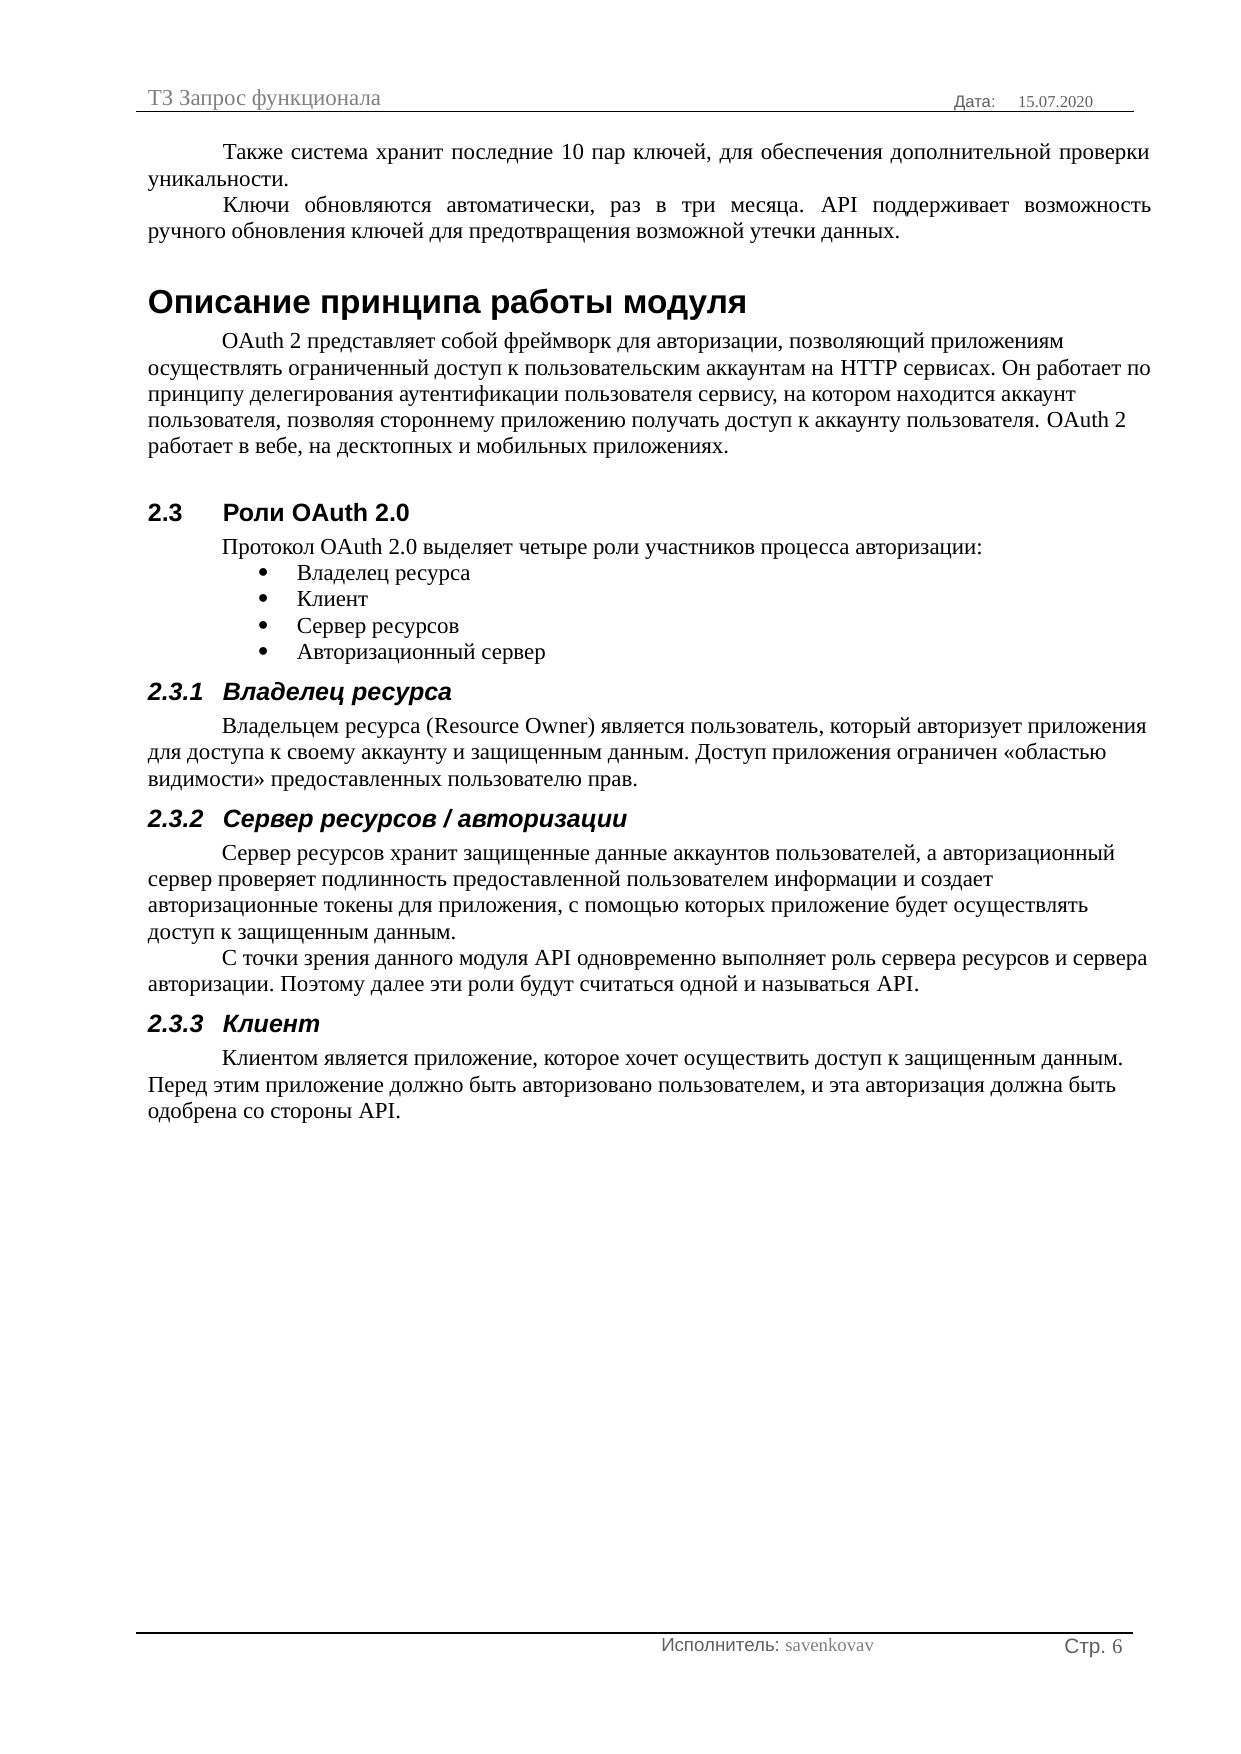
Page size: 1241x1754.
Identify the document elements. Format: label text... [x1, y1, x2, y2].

subtitle Владелец ресурса [148, 677, 1152, 706]
list Авторизационный сервер [259, 638, 1152, 664]
subtitle Роли OAuth 2.0 [148, 498, 1152, 527]
subtitle Клиент [148, 1009, 1152, 1038]
text OAuth 2 представляет собой фреймворк для авторизации, позволяющий приложениям осуществлять ограниченный доступ к пользовательским аккаунтам на HTTP сервисах. Он работает по принципу делегирования аутентификации пользователя сервису, на котором находится аккаунт пользователя, позволяя стороннему приложению получать доступ к аккаунту пользователя. OAuth 2 работает в вебе, на десктопных и мобильных приложениях. [148, 327, 1152, 459]
subtitle Сервер ресурсов / авторизации [148, 804, 1152, 832]
text Также система хранит последние 10 пар ключей, для обеспечения дополнительной проверки уникальности. [148, 138, 1152, 191]
list Клиент [259, 586, 1152, 612]
list Владелец ресурса [259, 559, 1152, 586]
text Сервер ресурсов хранит защищенные данные аккаунтов пользователей, а авторизационный сервер проверяет подлинность предоставленной пользователем информации и создает авторизационные токены для приложения, с помощью которых приложение будет осуществлять доступ к защищенным данным. [148, 839, 1152, 944]
list Сервер ресурсов [259, 612, 1152, 638]
text Клиентом является приложение, которое хочет осуществить доступ к защищенным данным. Перед этим приложение должно быть авторизовано пользователем, и эта авторизация должна быть одобрена со стороны API. [148, 1044, 1152, 1123]
text Протокол OAuth 2.0 выделяет четыре роли участников процесса авторизации: [148, 533, 1152, 559]
text С точки зрения данного модуля API одновременно выполняет роль сервера ресурсов и сервера авторизации. Поэтому далее эти роли будут считаться одной и называться API. [148, 944, 1152, 997]
text Владельцем ресурса (Resource Owner) является пользователь, который авторизует приложения для доступа к своему аккаунту и защищенным данным. Доступ приложения ограничен «областью видимости» предоставленных пользователю прав. [148, 712, 1152, 791]
subtitle Описание принципа работы модуля [148, 282, 1152, 321]
text Ключи обновляются автоматически, раз в три месяца. API поддерживает возможность ручного обновления ключей для предотвращения возможной утечки данных. [148, 191, 1152, 244]
